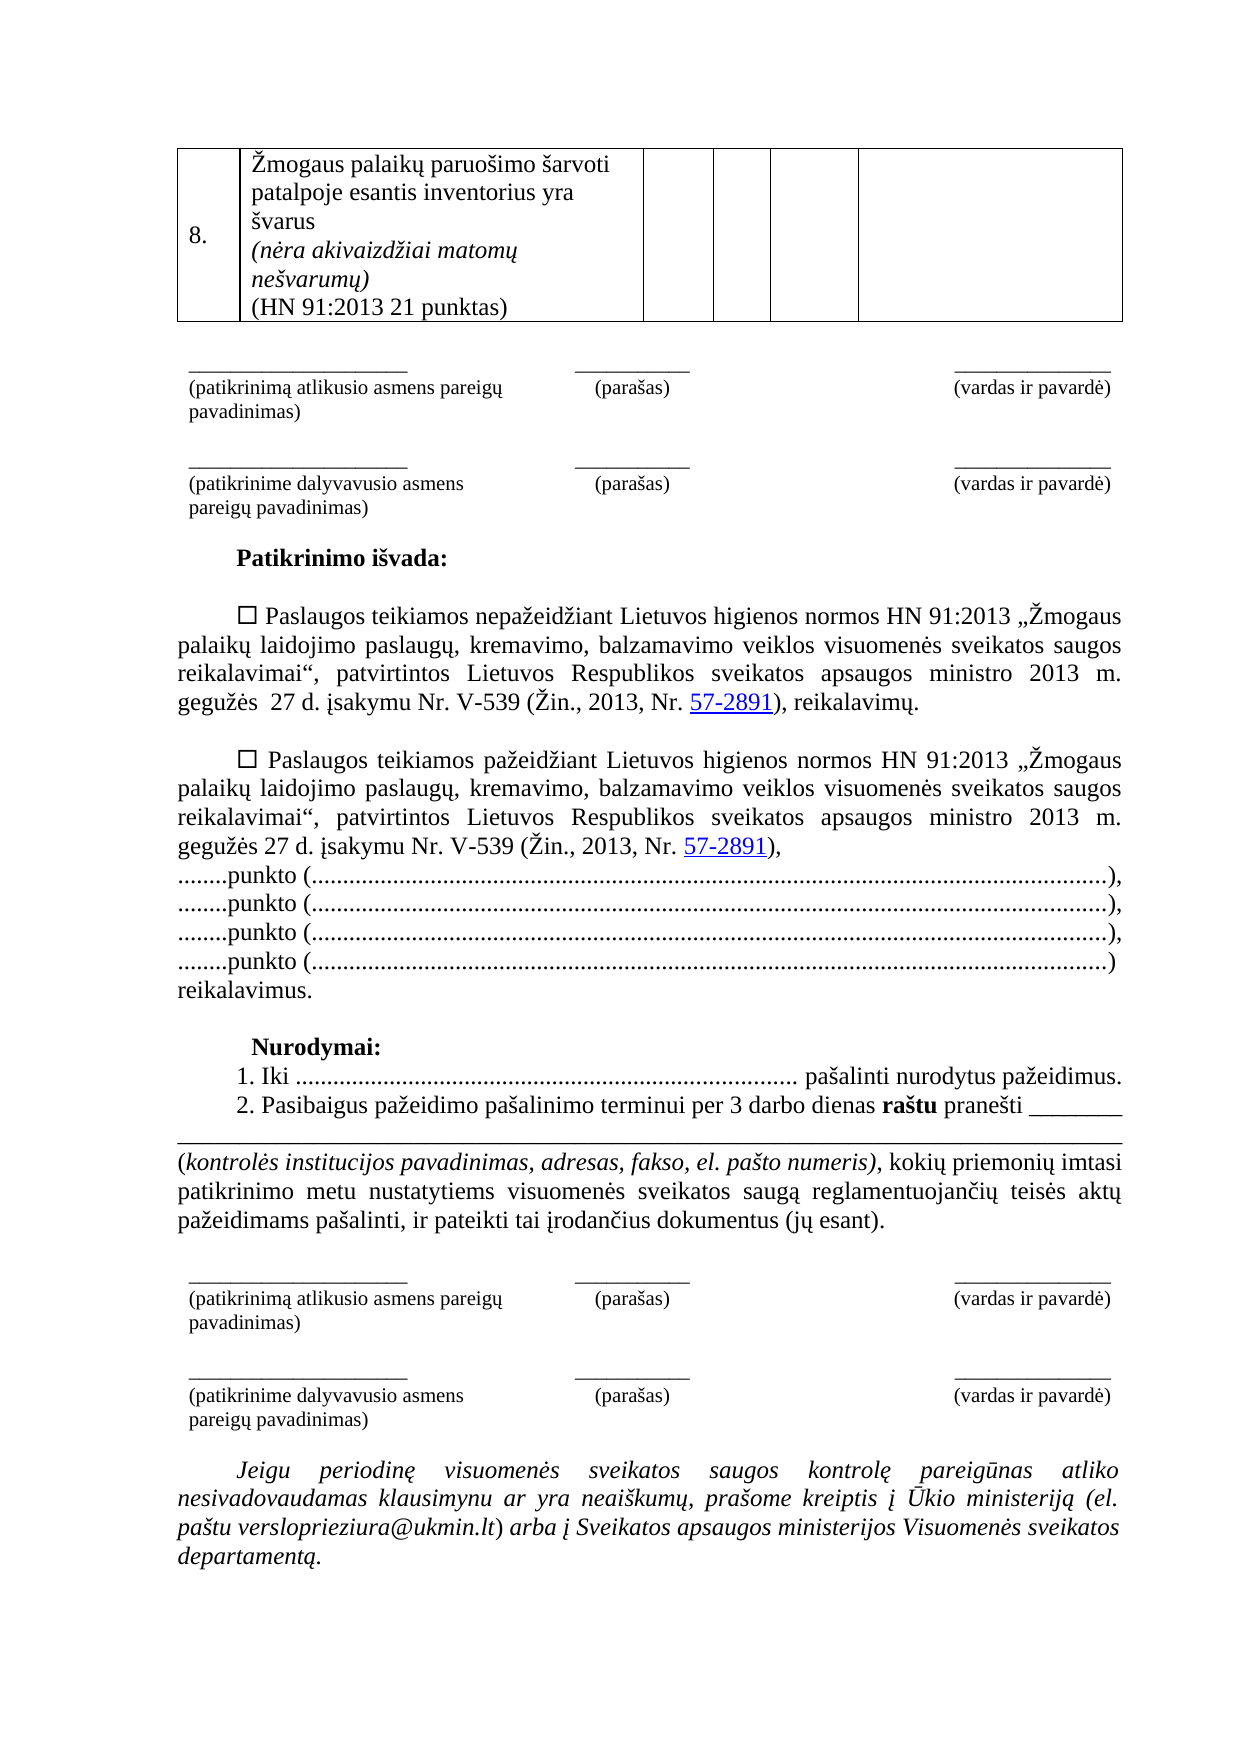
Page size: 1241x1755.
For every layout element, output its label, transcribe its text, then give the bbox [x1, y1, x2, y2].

table_header _______________ (vardas ir pavardė) [739, 351, 1122, 423]
table_header ___________ (parašas) [526, 447, 738, 519]
text Patikrinimo išvada: [177, 543, 1122, 572]
text 2. Pasibaigus pažeidimo pašalinimo terminui per 3 darbo dienas raštu pranešti [177, 1090, 1122, 1118]
table_cell 8. [178, 149, 239, 321]
text ........punkto ( ), [177, 917, 1122, 946]
table_header _____________________ (patikrinime dalyvavusio asmens pareigų pavadinimas) [177, 447, 526, 519]
table_header _____________________ (patikrinimą atlikusio asmens pareigų pavadinimas) [177, 1262, 526, 1334]
text _ [177, 1118, 1122, 1143]
text Nurodymai: [177, 1032, 1122, 1061]
text [] Paslaugos teikiamos nepažeidžiant Lietuvos higienos normos HN 91:2013 „Žmogaus palaikų laidojimo paslaugų, kremavimo, balzamavimo veiklos visuomenės sveikatos saugos reikalavimai“, patvirtintos Lietuvos Respublikos sveikatos apsaugos ministro 2013 m. gegužės 27 d. įsakymu Nr. V-539 (Žin., 2013, Nr. 57-2891), reikalavimų. [177, 601, 1122, 716]
text ........punkto ( ), [177, 860, 1122, 888]
table_cell [644, 149, 713, 321]
text ........punkto ( ), [177, 888, 1122, 917]
table_header _______________ (vardas ir pavardė) [739, 1262, 1122, 1334]
text reikalavimus. [177, 975, 1122, 1003]
table_header _____________________ (patikrinimą atlikusio asmens pareigų pavadinimas) [177, 351, 526, 423]
table_cell [714, 149, 770, 321]
text 1. Iki pašalinti nurodytus pažeidimus. [177, 1061, 1122, 1090]
text ........punkto ( ) [177, 946, 1122, 975]
table_cell Žmogaus palaikų paruošimo šarvoti patalpoje esantis inventorius yra švarus (nėra akivaizdžiai matomų nešvarumų) (HN 91:2013 21 punktas) [241, 149, 643, 321]
table_header _______________ (vardas ir pavardė) [739, 447, 1122, 519]
table_header _____________________ (patikrinime dalyvavusio asmens pareigų pavadinimas) [177, 1359, 526, 1431]
text (kontrolės institucijos pavadinimas, adresas, fakso, el. pašto numeris), kokių priemonių imtasi patikrinimo metu nustatytiems visuomenės sveikatos saugą reglamentuojančių teisės aktų pažeidimams pašalinti, ir pateikti tai įrodančius dokumentus (jų esant). [177, 1147, 1122, 1233]
table_header _______________ (vardas ir pavardė) [739, 1359, 1122, 1431]
table_cell [859, 149, 1122, 321]
table_cell [771, 149, 858, 321]
table_header ___________ (parašas) [526, 1262, 738, 1334]
text Jeigu periodinę visuomenės sveikatos saugos kontrolę pareigūnas atliko nesivadovaudamas klausimynu ar yra neaiškumų, prašome kreiptis į Ūkio ministeriją (el. paštu versloprieziura@ukmin.lt) arba į Sveikatos apsaugos ministerijos Visuomenės sveikatos departamentą. [177, 1455, 1122, 1570]
text [] Paslaugos teikiamos pažeidžiant Lietuvos higienos normos HN 91:2013 „Žmogaus palaikų laidojimo paslaugų, kremavimo, balzamavimo veiklos visuomenės sveikatos saugos reikalavimai“, patvirtintos Lietuvos Respublikos sveikatos apsaugos ministro 2013 m. gegužės 27 d. įsakymu Nr. V-539 (Žin., 2013, Nr. 57-2891), [177, 745, 1122, 860]
table_header ___________ (parašas) [526, 351, 738, 423]
table_header ___________ (parašas) [526, 1359, 738, 1431]
